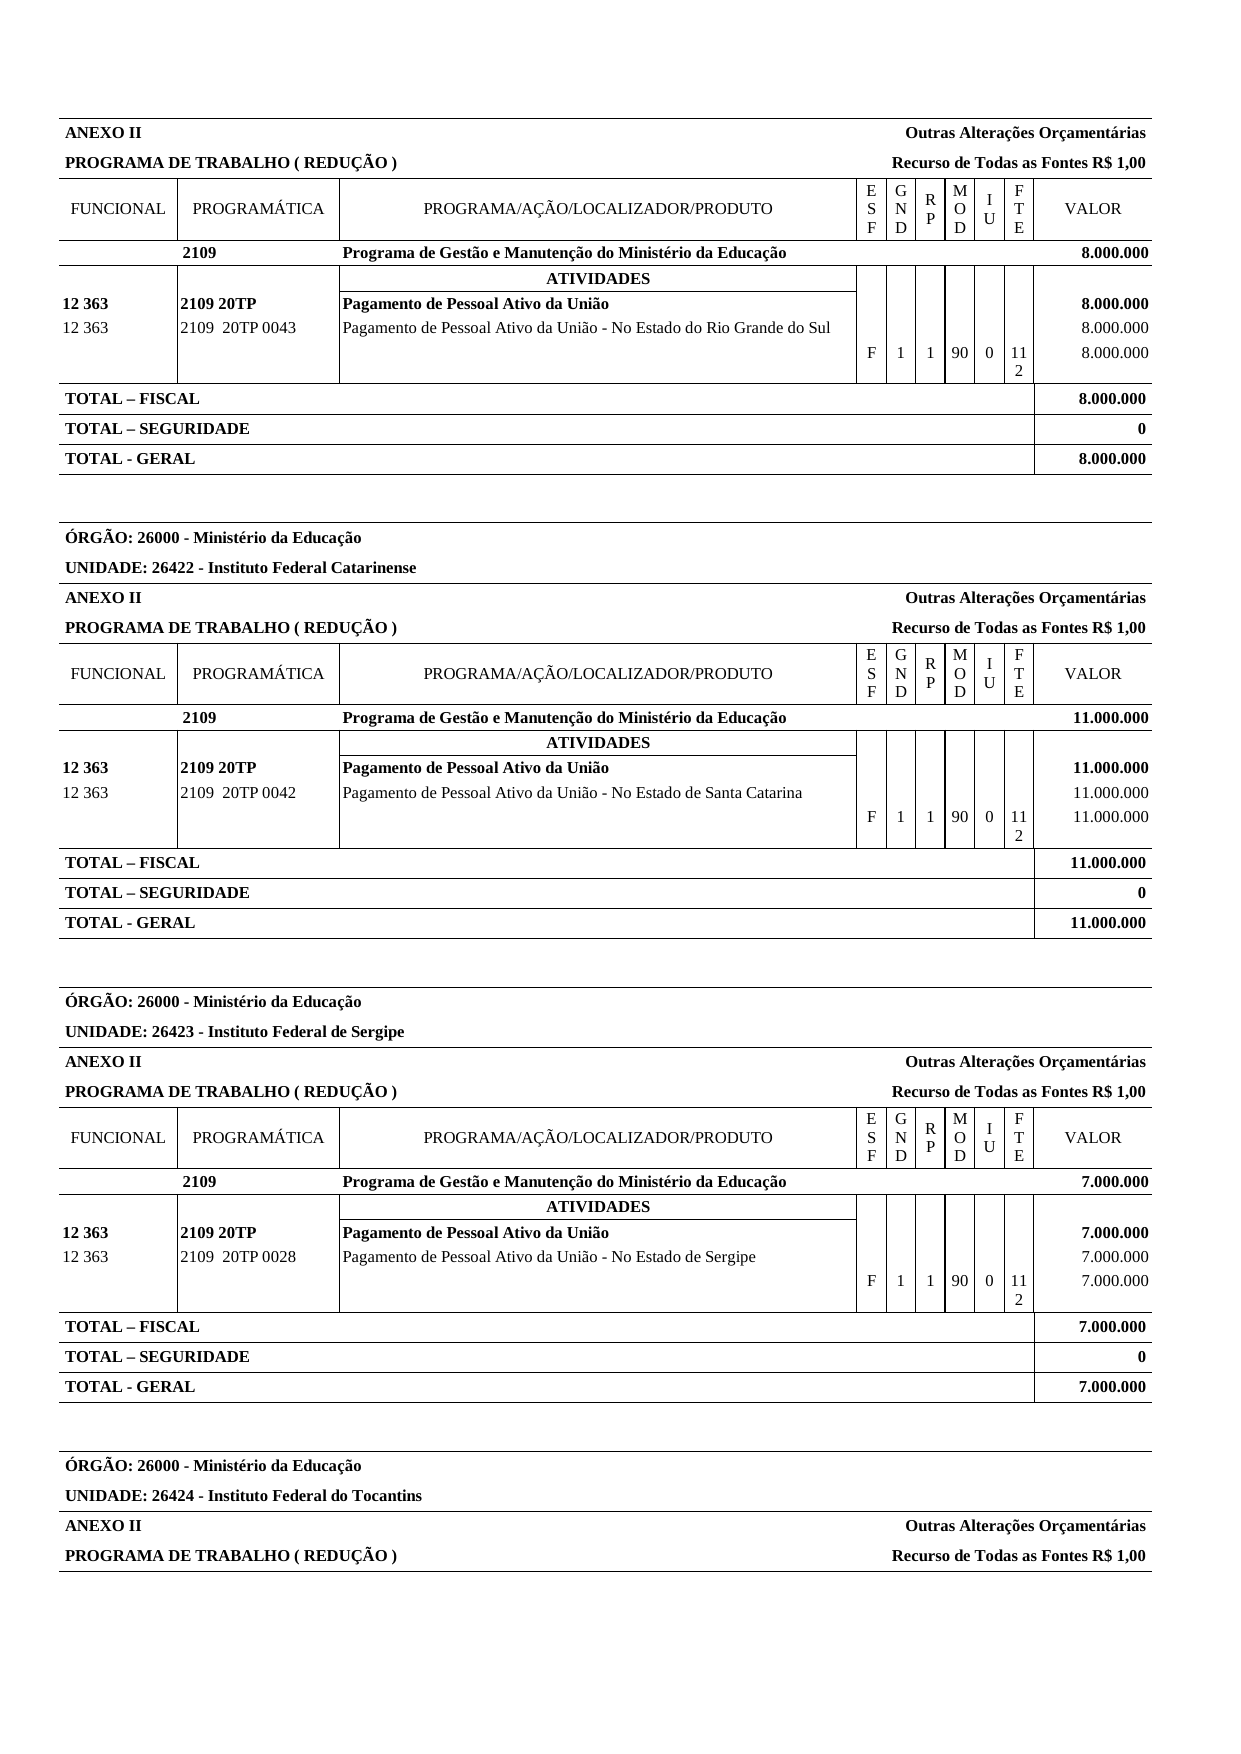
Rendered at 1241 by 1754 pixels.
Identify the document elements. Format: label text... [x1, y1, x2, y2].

table_cell [887, 731, 915, 755]
table_cell ÓRGÃO: 26000 - Ministério da Educação [59, 523, 1152, 552]
table_cell M O D [946, 644, 974, 704]
table_cell 11.000.000 [1034, 755, 1152, 780]
table_cell Pagamento de Pessoal Ativo da União - No Estado de Sergipe [340, 1245, 856, 1269]
table_cell PROGRAMÁTICA [178, 1108, 339, 1168]
table_cell Outras Alterações Orçamentárias [856, 119, 1152, 148]
table_cell 112 [1005, 1269, 1033, 1312]
table_cell [857, 780, 886, 805]
table_cell [946, 1245, 974, 1269]
table_cell 7.000.000 [1034, 1219, 1152, 1244]
table_cell 0 [1035, 415, 1152, 443]
table_cell [178, 805, 339, 848]
table_cell 1 [887, 1269, 915, 1312]
table_cell I U [975, 179, 1004, 240]
table_cell 12 363 [59, 780, 177, 805]
table_cell [59, 340, 177, 383]
table_cell PROGRAMA DE TRABALHO ( REDUÇÃO ) [59, 148, 856, 178]
table_cell 1 [916, 1269, 944, 1312]
table_cell [887, 755, 915, 780]
table_cell [946, 266, 974, 291]
table_cell 90 [946, 1269, 974, 1312]
table_cell [1005, 1219, 1033, 1244]
table_cell [916, 731, 944, 755]
table_cell [178, 731, 339, 755]
table_cell PROGRAMÁTICA [178, 179, 339, 240]
table_cell [887, 266, 915, 291]
table_cell 11.000.000 [1035, 909, 1152, 938]
table_cell 2109 20TP [178, 291, 339, 316]
table_cell G N D [887, 179, 915, 240]
table_cell 7.000.000 [1035, 1373, 1152, 1402]
table_cell [887, 1245, 915, 1269]
table_cell Recurso de Todas as Fontes R$ 1,00 [856, 1077, 1152, 1107]
table_cell [340, 1269, 856, 1312]
table_cell 2109 [59, 705, 339, 729]
table_cell F T E [1005, 644, 1033, 704]
table_cell 1 [887, 340, 915, 383]
table_cell ANEXO II [59, 1048, 856, 1077]
table_cell F [857, 1269, 886, 1312]
table_cell 90 [946, 340, 974, 383]
table_cell [1034, 1195, 1152, 1219]
table_cell 0 [1035, 879, 1152, 908]
table_cell Outras Alterações Orçamentárias [856, 1048, 1152, 1077]
table_cell [59, 731, 177, 755]
table_cell F T E [1005, 179, 1033, 240]
table_cell Pagamento de Pessoal Ativo da União - No Estado de Santa Catarina [340, 780, 856, 805]
table_cell 2109 20TP 0042 [178, 780, 339, 805]
table_cell 112 [1005, 805, 1033, 848]
table_cell [916, 291, 944, 316]
table_cell 2109 [59, 241, 339, 265]
table_cell [59, 805, 177, 848]
table_cell PROGRAMA/AÇÃO/LOCALIZADOR/PRODUTO [340, 644, 856, 704]
table_cell 11.000.000 [1034, 805, 1152, 848]
table_cell Pagamento de Pessoal Ativo da União [340, 292, 856, 316]
table_cell [178, 1269, 339, 1312]
table_cell 0 [1035, 1343, 1152, 1372]
table_cell 8.000.000 [1034, 291, 1152, 316]
table_cell TOTAL – SEGURIDADE [59, 879, 1034, 908]
table_cell [1005, 1245, 1033, 1269]
table_cell 7.000.000 [1035, 1313, 1152, 1342]
table_cell Atividades [340, 266, 856, 291]
table_cell 8.000.000 [1034, 340, 1152, 383]
table_cell Recurso de Todas as Fontes R$ 1,00 [856, 1541, 1152, 1571]
table_cell [340, 340, 856, 383]
table_cell F [857, 340, 886, 383]
table_cell 0 [975, 1269, 1004, 1312]
table_cell 12 363 [59, 1219, 177, 1244]
table_cell 2109 [59, 1169, 339, 1194]
table_cell [946, 780, 974, 805]
table_cell [856, 553, 1152, 582]
table_cell 12 363 [59, 755, 177, 780]
table_cell [975, 1195, 1004, 1219]
table_cell [857, 316, 886, 340]
table_cell R P [916, 1108, 944, 1168]
table_cell [178, 1195, 339, 1219]
table_cell [946, 1195, 974, 1219]
table_cell Programa de Gestão e Manutenção do Ministério da Educação [340, 1169, 1034, 1194]
table_cell [975, 316, 1004, 340]
table_cell PROGRAMA DE TRABALHO ( REDUÇÃO ) [59, 613, 856, 642]
table_cell [946, 1219, 974, 1244]
table_cell 11.000.000 [1034, 780, 1152, 805]
table_cell VALOR [1034, 179, 1152, 240]
table_cell 0 [975, 340, 1004, 383]
table_cell Atividades [340, 731, 856, 755]
table_cell 12 363 [59, 291, 177, 316]
table_cell [857, 1219, 886, 1244]
table_cell [975, 780, 1004, 805]
table_cell ANEXO II [59, 119, 856, 148]
table_cell E S F [857, 644, 886, 704]
table_cell TOTAL – FISCAL [59, 849, 1034, 878]
table_cell TOTAL - GERAL [59, 1373, 1034, 1402]
table_cell TOTAL – FISCAL [59, 1313, 1034, 1342]
table_cell F T E [1005, 1108, 1033, 1168]
table_cell [975, 266, 1004, 291]
table_cell UNIDADE: 26423 - Instituto Federal de Sergipe [59, 1017, 856, 1047]
table_cell [1005, 731, 1033, 755]
table_cell PROGRAMA/AÇÃO/LOCALIZADOR/PRODUTO [340, 179, 856, 240]
table_cell FUNCIONAL [59, 644, 177, 704]
table_cell PROGRAMÁTICA [178, 644, 339, 704]
table_cell [59, 1403, 1034, 1451]
table_cell [857, 755, 886, 780]
table_cell TOTAL - GERAL [59, 909, 1034, 938]
table_cell [1005, 780, 1033, 805]
table_cell [916, 1195, 944, 1219]
table_cell Pagamento de Pessoal Ativo da União - No Estado do Rio Grande do Sul [340, 316, 856, 340]
table_cell PROGRAMA/AÇÃO/LOCALIZADOR/PRODUTO [340, 1108, 856, 1168]
table_cell Outras Alterações Orçamentárias [856, 1512, 1152, 1541]
table_cell [946, 731, 974, 755]
table_cell [946, 316, 974, 340]
table_cell [59, 266, 177, 291]
table_cell 7.000.000 [1034, 1169, 1152, 1194]
table_cell ANEXO II [59, 1512, 856, 1541]
table_cell Outras Alterações Orçamentárias [856, 584, 1152, 612]
table_cell [975, 1245, 1004, 1269]
table_cell Recurso de Todas as Fontes R$ 1,00 [856, 613, 1152, 642]
table_cell PROGRAMA DE TRABALHO ( REDUÇÃO ) [59, 1077, 856, 1107]
table_cell [916, 780, 944, 805]
table_cell [59, 939, 1034, 987]
table_cell [857, 266, 886, 291]
table_cell R P [916, 644, 944, 704]
table_cell [1034, 1403, 1152, 1451]
table_cell [178, 340, 339, 383]
table_cell VALOR [1034, 644, 1152, 704]
table_cell 2109 20TP 0043 [178, 316, 339, 340]
table_cell 90 [946, 805, 974, 848]
table_cell 12 363 [59, 1245, 177, 1269]
table_cell M O D [946, 179, 974, 240]
table_cell 8.000.000 [1034, 316, 1152, 340]
table_cell TOTAL – SEGURIDADE [59, 415, 1034, 443]
table_cell [946, 755, 974, 780]
table_cell [887, 1219, 915, 1244]
table_cell 1 [916, 805, 944, 848]
table_cell [857, 1195, 886, 1219]
table_cell [856, 1481, 1152, 1511]
table_cell VALOR [1034, 1108, 1152, 1168]
table_cell FUNCIONAL [59, 179, 177, 240]
table_cell [1005, 755, 1033, 780]
table_cell 1 [916, 340, 944, 383]
table_cell I U [975, 644, 1004, 704]
table_cell [946, 291, 974, 316]
table_cell 2109 20TP [178, 755, 339, 780]
table_cell [975, 291, 1004, 316]
table_cell 8.000.000 [1035, 445, 1152, 474]
table_cell [178, 266, 339, 291]
table_cell ÓRGÃO: 26000 - Ministério da Educação [59, 1452, 1152, 1481]
table_cell Programa de Gestão e Manutenção do Ministério da Educação [340, 241, 1034, 265]
table_cell 11.000.000 [1034, 705, 1152, 729]
table_cell [975, 731, 1004, 755]
table_cell 2109 20TP 0028 [178, 1245, 339, 1269]
table_cell [1034, 266, 1152, 291]
table_cell FUNCIONAL [59, 1108, 177, 1168]
table_cell E S F [857, 179, 886, 240]
table_cell [857, 1245, 886, 1269]
table_cell TOTAL – FISCAL [59, 384, 1034, 413]
table_cell [857, 291, 886, 316]
table_cell [856, 1017, 1152, 1047]
table_cell I U [975, 1108, 1004, 1168]
table_cell [887, 780, 915, 805]
table_cell 12 363 [59, 316, 177, 340]
table_cell [916, 266, 944, 291]
table_cell Pagamento de Pessoal Ativo da União [340, 756, 856, 780]
table_cell 11.000.000 [1035, 849, 1152, 878]
table_cell [1034, 939, 1152, 987]
table_cell Atividades [340, 1195, 856, 1219]
table_cell 1 [887, 805, 915, 848]
table_cell ÓRGÃO: 26000 - Ministério da Educação [59, 988, 1152, 1017]
table_cell 7.000.000 [1034, 1269, 1152, 1312]
table_cell Pagamento de Pessoal Ativo da União [340, 1220, 856, 1244]
table_cell [887, 316, 915, 340]
table_cell [1034, 475, 1152, 522]
table_cell [340, 805, 856, 848]
table_cell ANEXO II [59, 584, 856, 612]
table_cell R P [916, 179, 944, 240]
table_cell 2109 20TP [178, 1219, 339, 1244]
table_cell 7.000.000 [1034, 1245, 1152, 1269]
table_cell TOTAL – SEGURIDADE [59, 1343, 1034, 1372]
table_cell F [857, 805, 886, 848]
table_cell [1005, 316, 1033, 340]
table_cell UNIDADE: 26424 - Instituto Federal do Tocantins [59, 1481, 856, 1511]
table_cell [1005, 1195, 1033, 1219]
table_cell Programa de Gestão e Manutenção do Ministério da Educação [340, 705, 1034, 729]
table_cell 112 [1005, 340, 1033, 383]
table_cell G N D [887, 644, 915, 704]
table_cell [975, 1219, 1004, 1244]
table_cell TOTAL - GERAL [59, 445, 1034, 474]
table_cell [59, 1195, 177, 1219]
table_cell 8.000.000 [1034, 241, 1152, 265]
table_cell 0 [975, 805, 1004, 848]
table_cell [59, 1269, 177, 1312]
table_cell PROGRAMA DE TRABALHO ( REDUÇÃO ) [59, 1541, 856, 1571]
table_cell [1005, 291, 1033, 316]
table_cell UNIDADE: 26422 - Instituto Federal Catarinense [59, 553, 856, 582]
table_cell [887, 1195, 915, 1219]
table_cell [1005, 266, 1033, 291]
table_cell M O D [946, 1108, 974, 1168]
table_cell Recurso de Todas as Fontes R$ 1,00 [856, 148, 1152, 178]
table_cell [916, 316, 944, 340]
table_cell [887, 291, 915, 316]
table_cell [975, 755, 1004, 780]
table_cell [1034, 731, 1152, 755]
table_cell [59, 475, 1034, 522]
table_cell [916, 1219, 944, 1244]
table_cell E S F [857, 1108, 886, 1168]
table_cell 8.000.000 [1035, 384, 1152, 413]
table_cell [916, 755, 944, 780]
table_cell [857, 731, 886, 755]
table_cell G N D [887, 1108, 915, 1168]
table_cell [916, 1245, 944, 1269]
